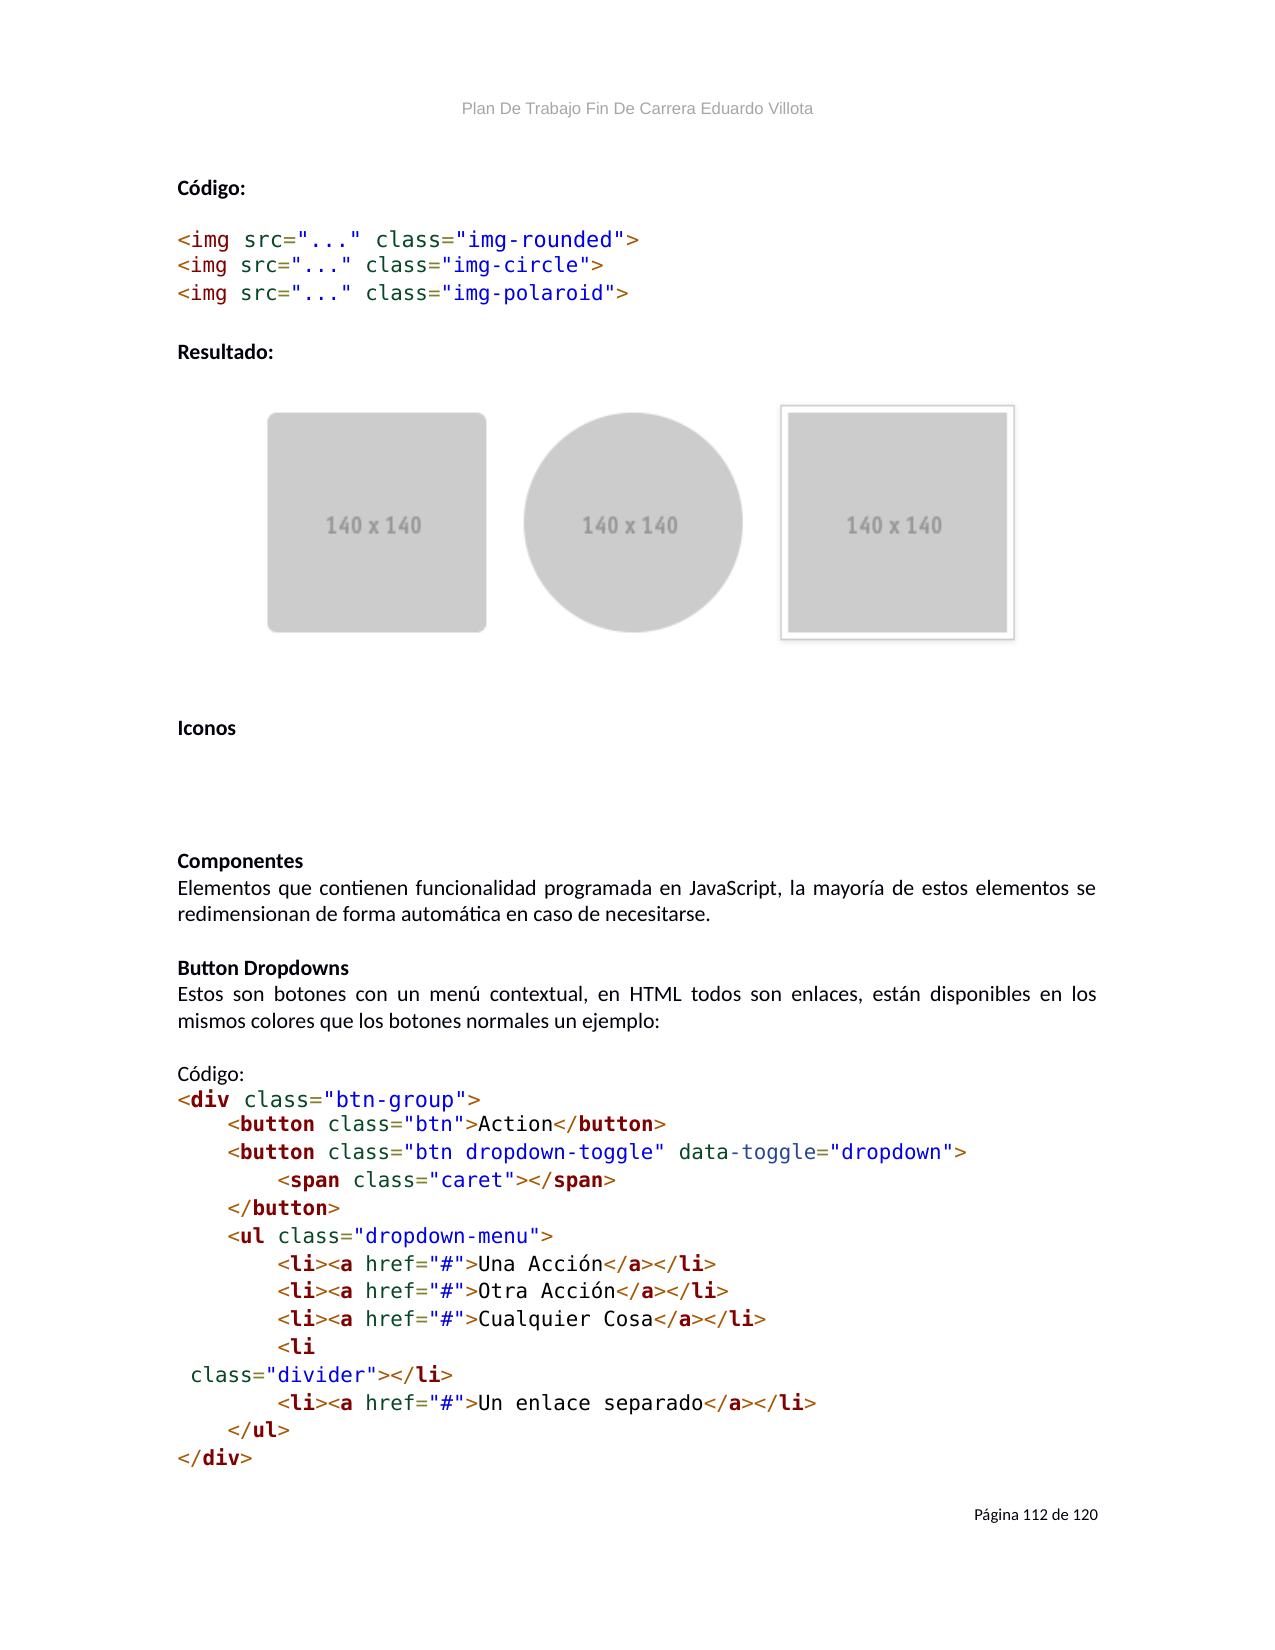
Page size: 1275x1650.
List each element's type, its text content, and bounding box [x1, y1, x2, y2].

text <button class="btn dropdown-toggle" data-toggle="dropdown"> [177, 1140, 1098, 1164]
picture [238, 391, 1037, 661]
text <li><a href="#">Cualquier Cosa</a></li> [177, 1307, 1098, 1331]
text <div class="btn-group"> [177, 1087, 1098, 1112]
text <ul class="dropdown-menu"> [177, 1224, 1098, 1248]
text <li><a href="#">Un enlace separado</a></li> [177, 1391, 1098, 1415]
text Button Dropdowns [177, 954, 1098, 980]
text Código: [177, 174, 1098, 201]
text <img src="..." class="img-rounded"> [177, 228, 1098, 253]
text </ul> [177, 1418, 1098, 1443]
text <img src="..." class="img-circle"> [177, 253, 1098, 277]
text Código: [177, 1060, 1098, 1087]
text </div> [177, 1446, 1098, 1471]
text <img src="..." class="img-polaroid"> [177, 281, 1098, 305]
text Resultado: [177, 338, 1098, 365]
text Estos son botones con un menú contextual, en HTML todos son enlaces, están disponibles en los mismos colores que los botones normales un ejemplo: [177, 980, 1098, 1034]
text </button> [177, 1196, 1098, 1220]
text Iconos [177, 714, 1098, 740]
text Componentes [177, 847, 1098, 874]
text <li><a href="#">Otra Acción</a></li> [177, 1279, 1098, 1304]
text <button class="btn">Action</button> [177, 1112, 1098, 1137]
text <span class="caret"></span> [177, 1168, 1098, 1192]
text class="divider"></li> [177, 1363, 1098, 1387]
text <li><a href="#">Una Acción</a></li> [177, 1252, 1098, 1276]
text <li [177, 1335, 1098, 1359]
text Elementos que contienen funcionalidad programada en JavaScript, la mayoría de estos elementos se redimensionan de forma automática en caso de necesitarse. [177, 874, 1098, 927]
